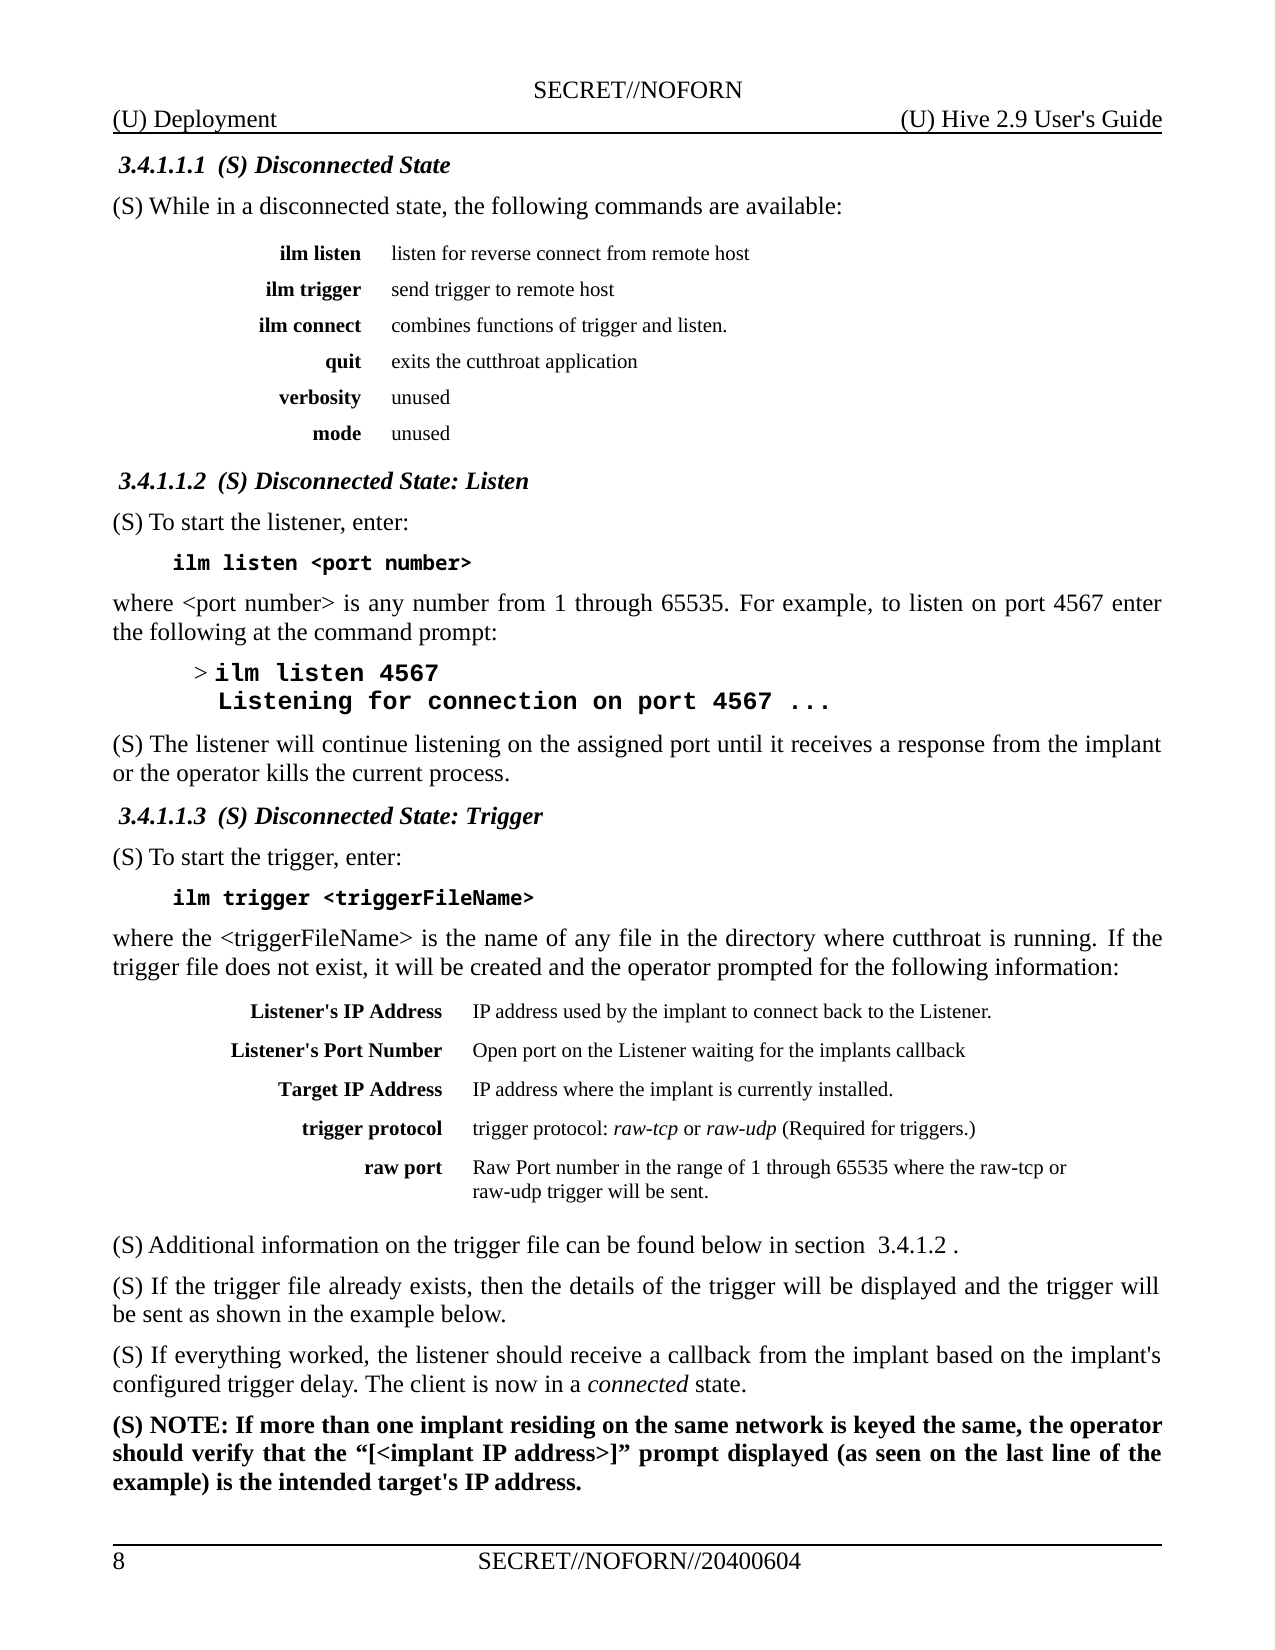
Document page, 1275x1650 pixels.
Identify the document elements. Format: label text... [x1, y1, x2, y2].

text (S) If the trigger file already exists, then the details of the trigger will be displayed and the trigger will be sent as shown in the example below. [112, 1271, 1162, 1328]
table_cell ilm connect [113, 307, 376, 343]
table_cell exits the cutthroat application [376, 343, 1162, 379]
table_cell unused [376, 379, 1162, 415]
table_cell unused [376, 415, 1162, 451]
table_cell IP address where the implant is currently installed. [457, 1074, 1084, 1113]
table_header IP address used by the implant to connect back to the Listener. [457, 996, 1084, 1035]
table_cell trigger protocol [191, 1113, 457, 1152]
table_cell verbosity [113, 379, 376, 415]
table_cell combines functions of trigger and listen. [376, 307, 1162, 343]
table_header Listener's IP Address [191, 996, 457, 1035]
subtitle (S) Disconnected State: Trigger [112, 801, 1162, 830]
subtitle (S) Disconnected State [112, 150, 1162, 179]
table_header listen for reverse connect from remote host [376, 235, 1162, 271]
table_cell Listener's Port Number [191, 1035, 457, 1074]
text (S) While in a disconnected state, the following commands are available: [112, 191, 1162, 219]
text (S) To start the trigger, enter: [112, 842, 1162, 871]
table_cell send trigger to remote host [376, 271, 1162, 307]
table_cell ilm trigger [113, 271, 376, 307]
table_cell mode [113, 415, 376, 451]
table_cell Target IP Address [191, 1074, 457, 1113]
text (S) If everything worked, the listener should receive a callback from the implant based on the implant's configured trigger delay. The client is now in a connected state. [112, 1340, 1162, 1398]
text (S) NOTE: If more than one implant residing on the same network is keyed the same, the operator should verify that the “[<implant IP address>]” prompt displayed (as seen on the last line of the example) is the intended target's IP address. [112, 1410, 1162, 1496]
text (S) To start the listener, enter: [112, 507, 1162, 536]
text (S) Additional information on the trigger file can be found below in section 3.4.1.2. [112, 1230, 1162, 1259]
text ilm listen <port number> [142, 548, 1132, 576]
text > ilm listen 4567 [187, 658, 1162, 688]
table_header ilm listen [113, 235, 376, 271]
text where the <triggerFileName> is the name of any file in the directory where cutthroat is running. If the trigger file does not exist, it will be created and the operator prompted for the following information: [112, 923, 1162, 981]
table_cell quit [113, 343, 376, 379]
table_cell Raw Port number in the range of 1 through 65535 where the raw-tcp or raw-udp trigger will be sent. [457, 1152, 1084, 1215]
text (S) The listener will continue listening on the assigned port until it receives a response from the implant or the operator kills the current process. [112, 729, 1162, 786]
table_cell trigger protocol: raw-tcp or raw-udp (Required for triggers.) [457, 1113, 1084, 1152]
subtitle (S) Disconnected State: Listen [112, 466, 1162, 495]
text ilm trigger <triggerFileName> [142, 883, 1132, 911]
text Listening for connection on port 4567 ... [187, 688, 1162, 717]
table_cell Open port on the Listener waiting for the implants callback [457, 1035, 1084, 1074]
table_cell raw port [191, 1152, 457, 1215]
text where <port number> is any number from 1 through 65535. For example, to listen on port 4567 enter the following at the command prompt: [112, 588, 1162, 646]
